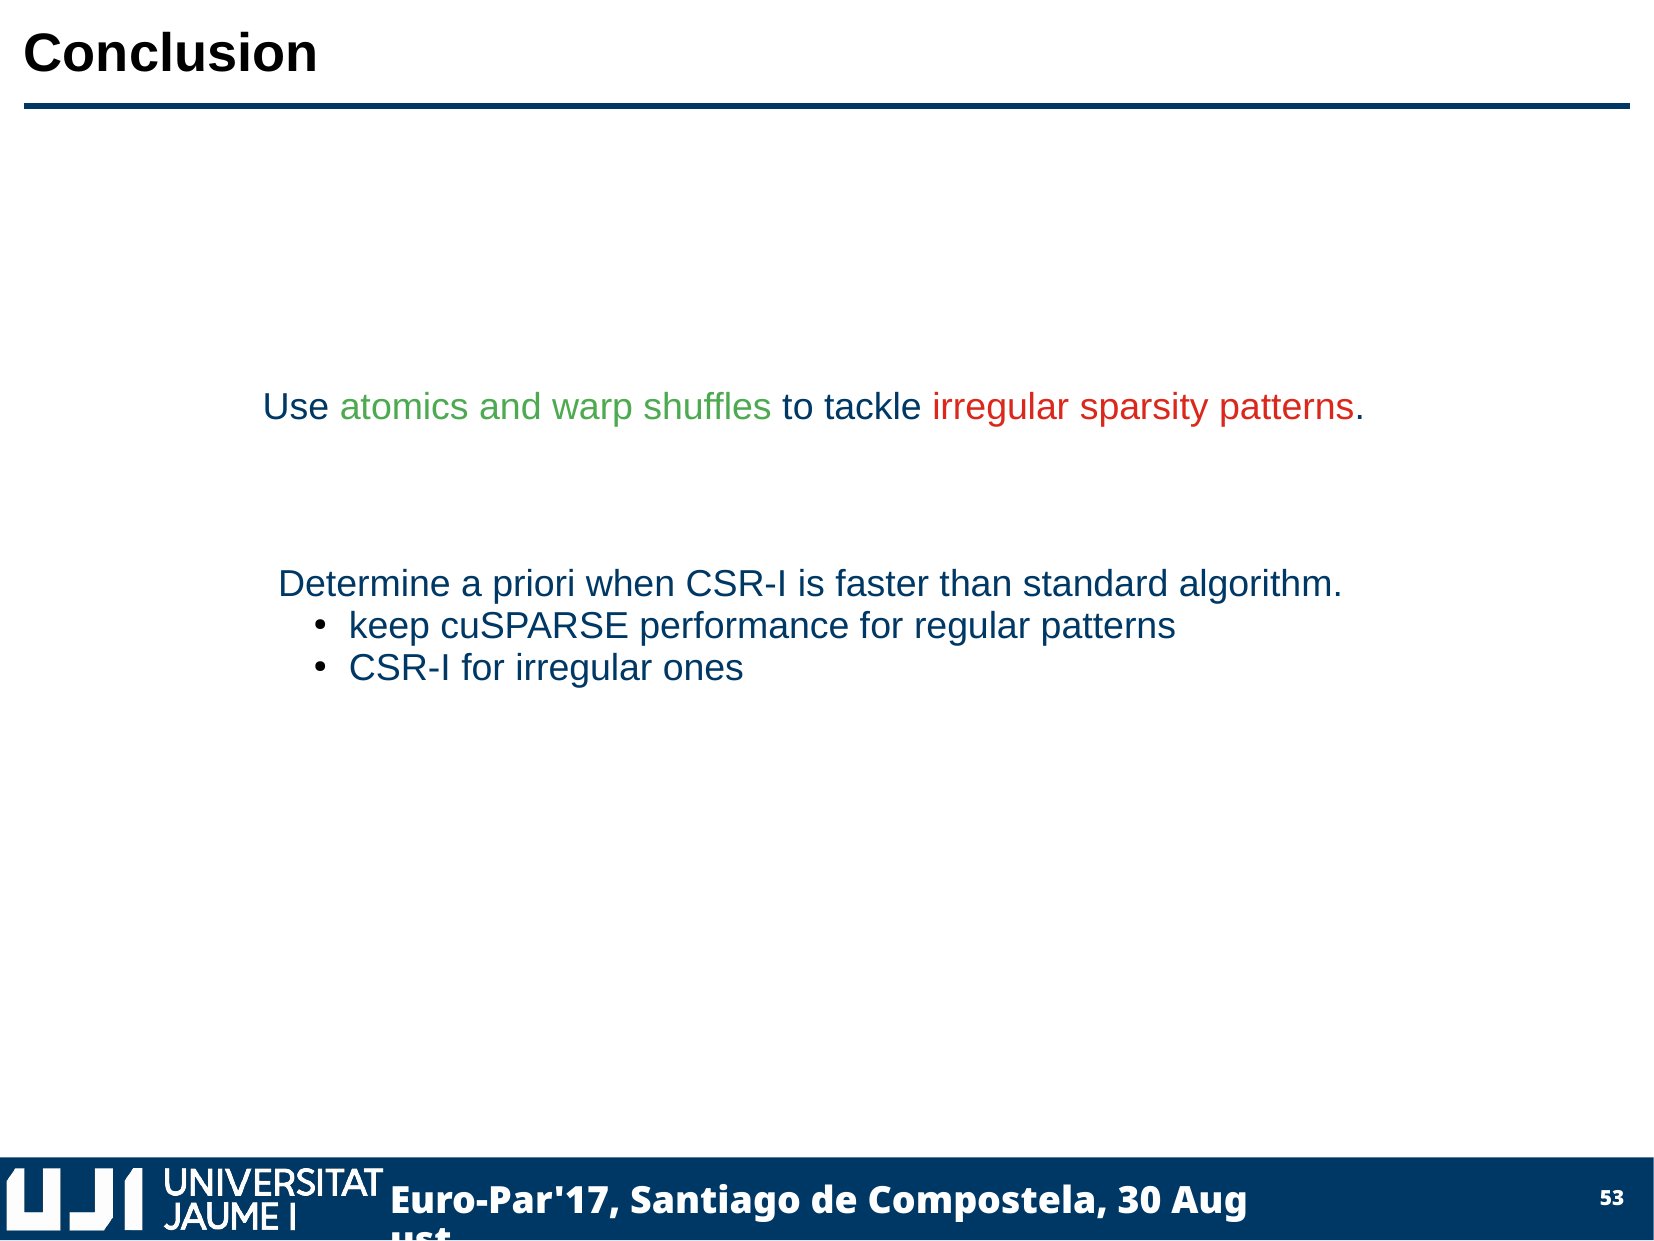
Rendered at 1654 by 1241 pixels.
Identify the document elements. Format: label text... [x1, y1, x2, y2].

picture [0, 1158, 390, 1241]
text_box Determine a priori when CSR-I is faster than standard algorithm. keep cuSPARSE performance for regular patterns CSR-I for irregular ones [263, 555, 1359, 695]
text_box Use atomics and warp shuffles to tackle irregular sparsity patterns. [248, 377, 1380, 435]
title Conclusion [23, 0, 1630, 107]
